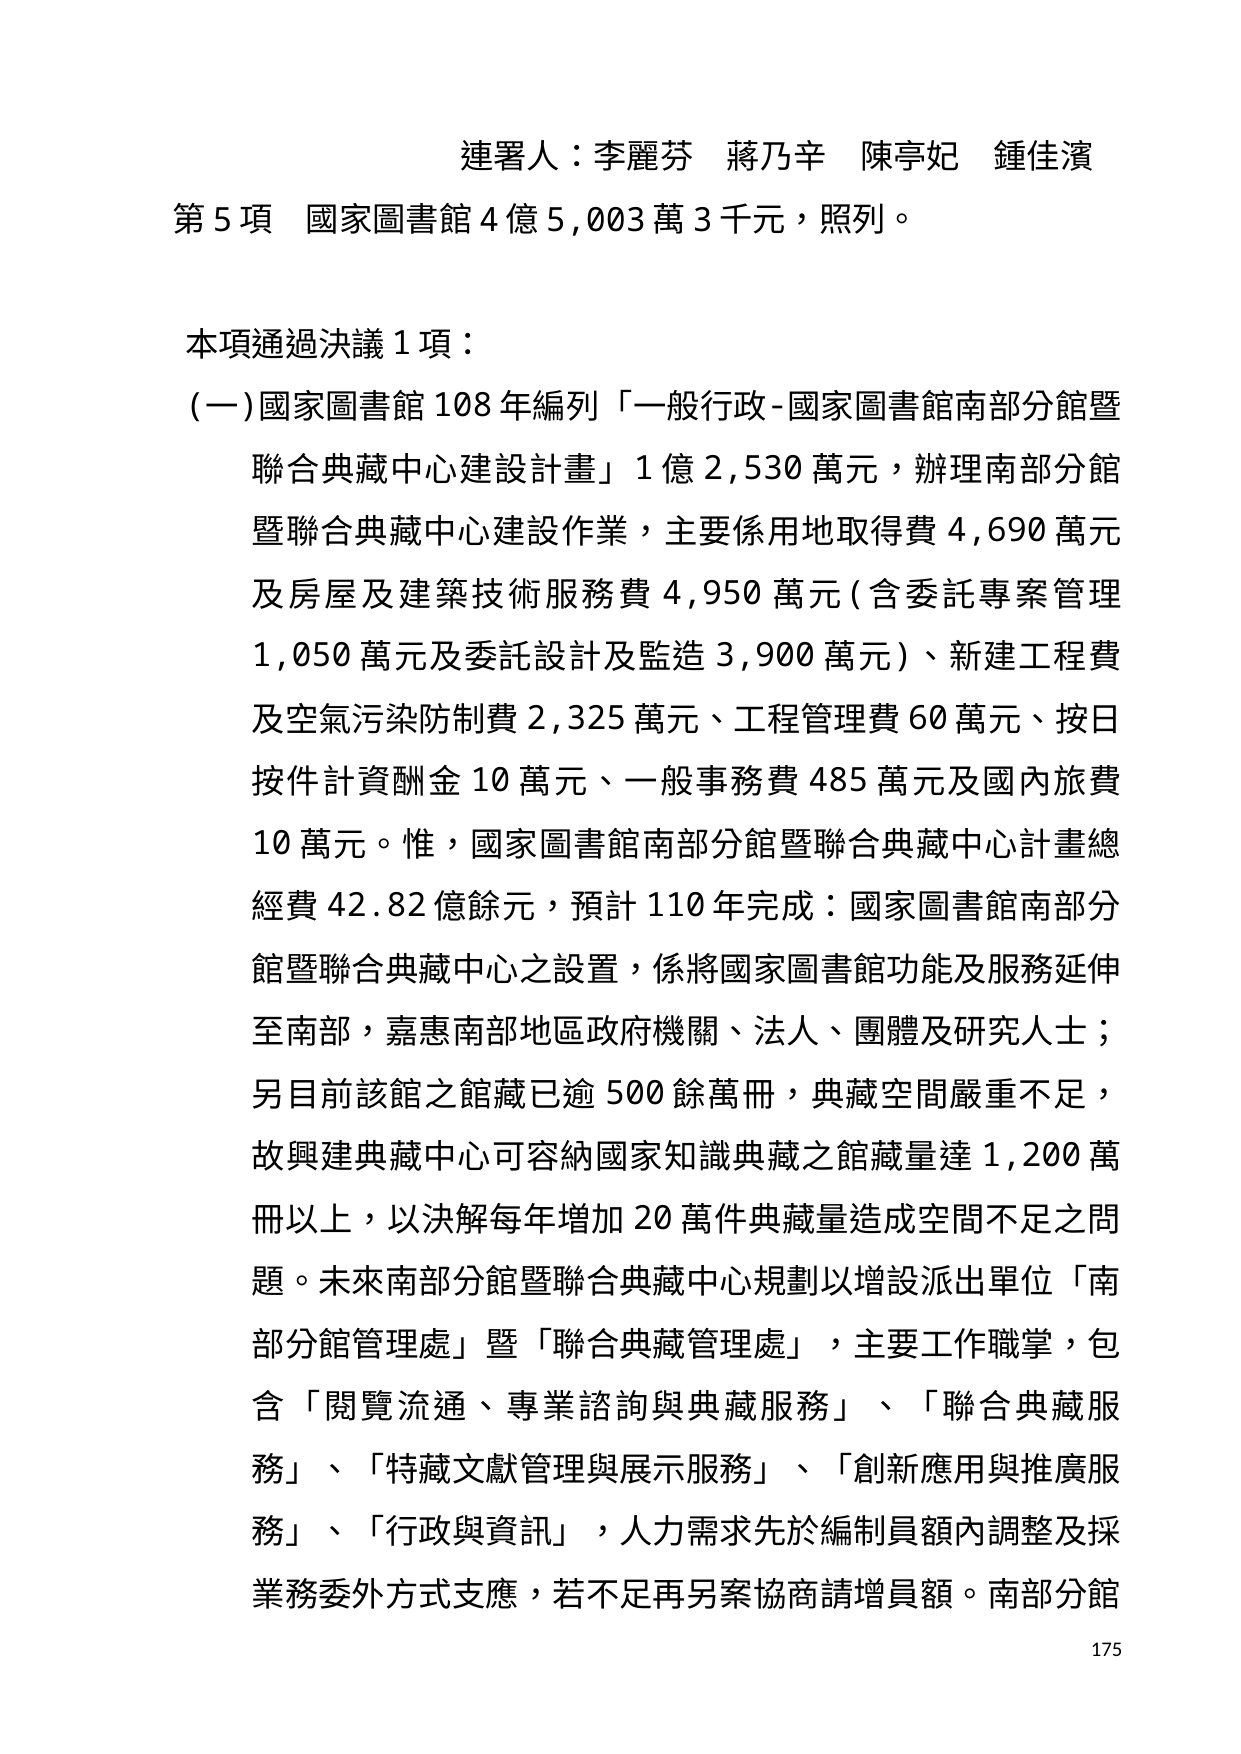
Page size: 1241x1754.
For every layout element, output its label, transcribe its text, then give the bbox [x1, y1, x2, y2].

text (一)國家圖書館108年編列「一般行政-國家圖書館南部分館暨聯合典藏中心建設計畫」1億2,530萬元，辦理南部分館暨聯合典藏中心建設作業，主要係用地取得費4,690萬元及房屋及建築技術服務費4,950萬元(含委託專案管理1,050萬元及委託設計及監造3,900萬元)、新建工程費及空氣污染防制費2,325萬元、工程管理費60萬元、按日按件計資酬金10萬元、一般事務費485萬元及國內旅費10萬元。惟，國家圖書館南部分館暨聯合典藏中心計畫總經費42.82億餘元，預計110年完成：國家圖書館南部分館暨聯合典藏中心之設置，係將國家圖書館功能及服務延伸至南部，嘉惠南部地區政府機關、法人、團體及研究人士；另目前該館之館藏已逾500餘萬冊，典藏空間嚴重不足，故興建典藏中心可容納國家知識典藏之館藏量達1,200萬冊以上，以決解每年増加20萬件典藏量造成空間不足之問題。未來南部分館暨聯合典藏中心規劃以增設派出單位「南部分館管理處」暨「聯合典藏管理處」，主要工作職掌，包含「閱覽流通、專業諮詢與典藏服務」、「聯合典藏服務」、「特藏文獻管理與展示服務」、「創新應用與推廣服務」、「行政與資訊」，人力需求先於編制員額內調整及採業務委外方式支應，若不足再另案協商請增員額。南部分館 [185, 362, 1122, 1612]
text 連署人：李麗芬 蔣乃辛 陳亭妃 鍾佳濱 [460, 112, 1122, 175]
text 本項通過決議1項： [185, 300, 1122, 362]
text 第5項 國家圖書館4億5,003萬3千元，照列。 [172, 193, 1122, 241]
